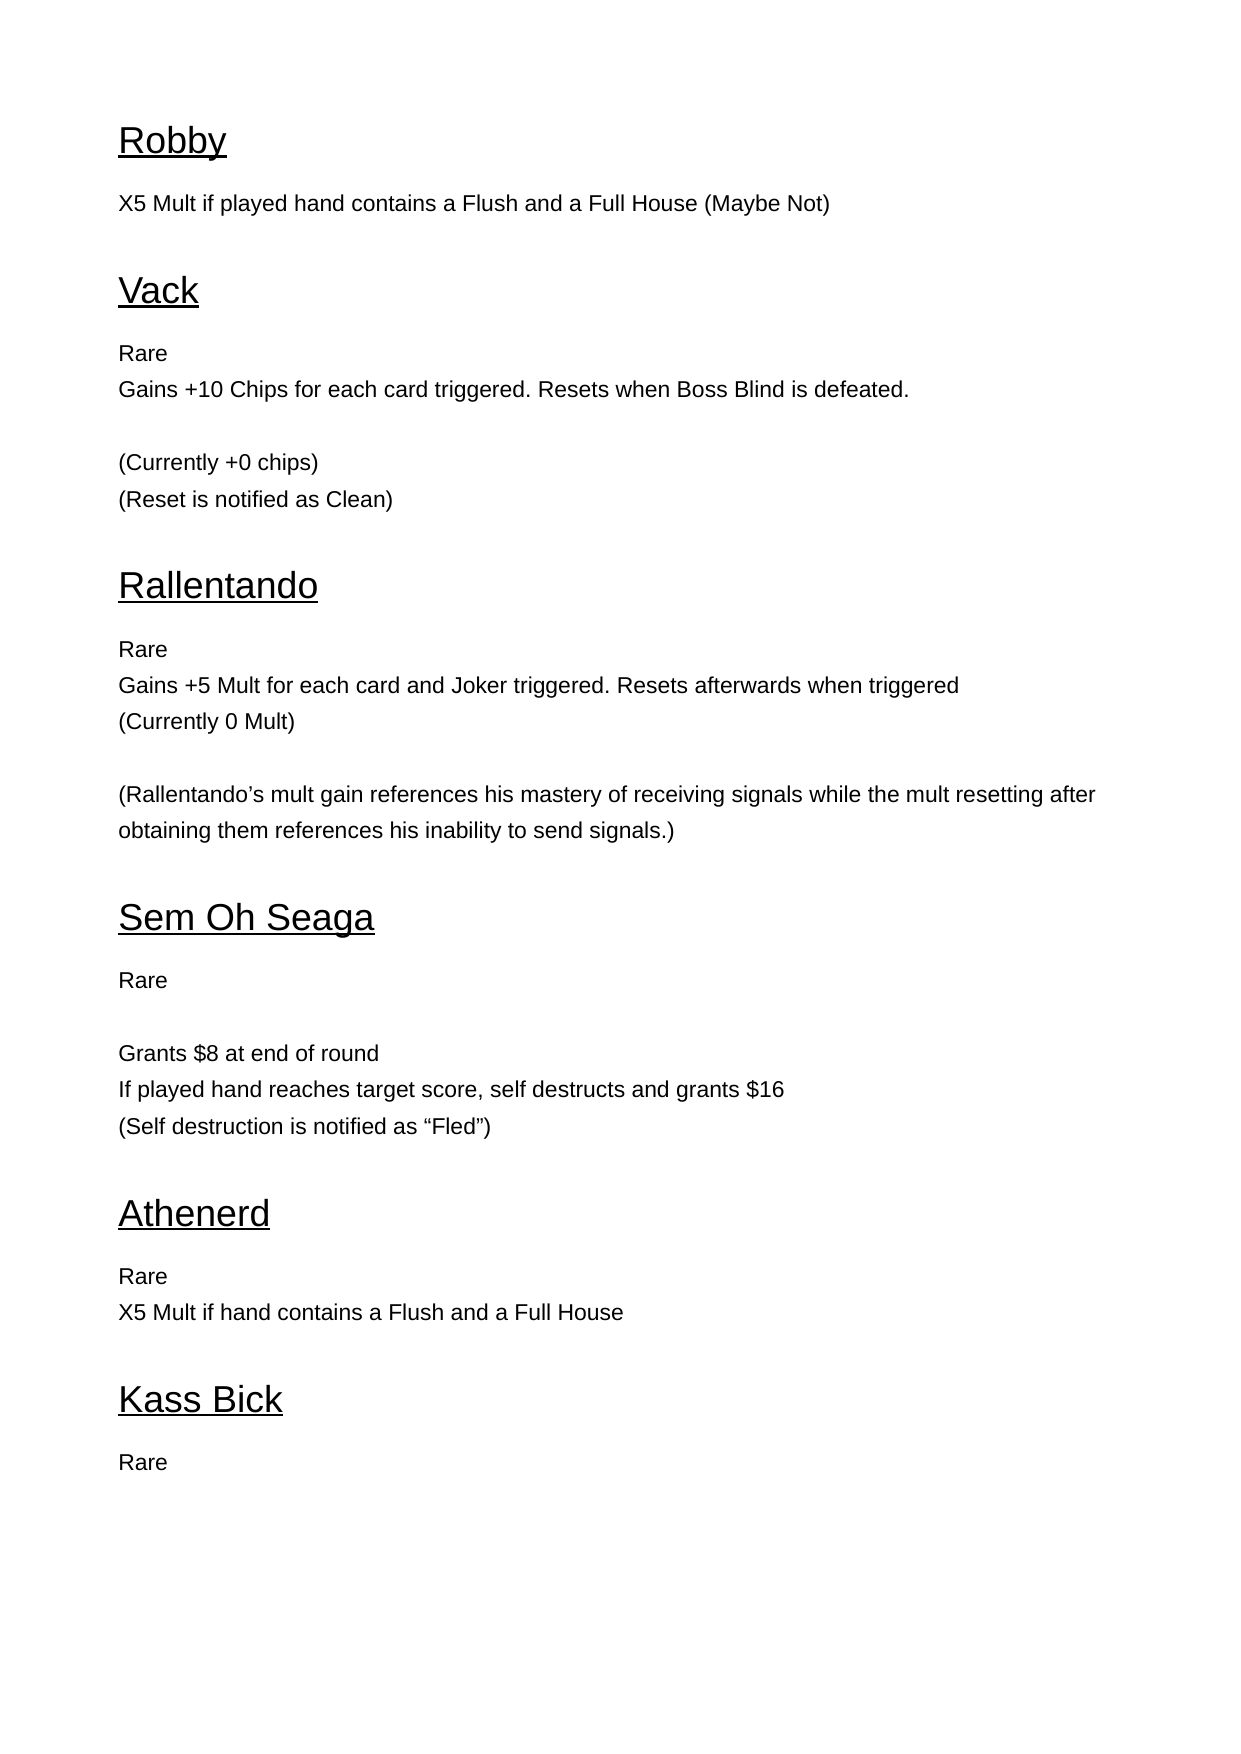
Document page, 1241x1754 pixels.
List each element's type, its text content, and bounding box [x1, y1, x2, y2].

text Gains +10 Chips for each card triggered. Resets when Boss Blind is defeated. [118, 376, 1122, 403]
text Rare [118, 1449, 1122, 1475]
text Rare [118, 1263, 1122, 1289]
text If played hand reaches target score, self destructs and grants $16 [118, 1076, 1122, 1103]
text X5 Mult if hand contains a Flush and a Full House [118, 1299, 1122, 1325]
text Rare [118, 340, 1122, 366]
text Rare [118, 636, 1122, 662]
text (Self destruction is notified as “Fled”) [118, 1113, 1122, 1139]
text Rare [118, 967, 1122, 994]
text (Reset is notified as Clean) [118, 486, 1122, 512]
subtitle Sem Oh Seaga [118, 895, 1122, 938]
text X5 Mult if played hand contains a Flush and a Full House (Maybe Not) [118, 190, 1122, 216]
text Gains +5 Mult for each card and Joker triggered. Resets afterwards when triggered [118, 672, 1122, 698]
text Grants $8 at end of round [118, 1040, 1122, 1066]
subtitle Kass Bick [118, 1377, 1122, 1420]
subtitle Rallentando [118, 563, 1122, 607]
text (Rallentando’s mult gain references his mastery of receiving signals while the mult resetting after obtaining them references his inability to send signals.) [118, 781, 1122, 844]
subtitle Robby [118, 118, 1122, 161]
subtitle Athenerd [118, 1191, 1122, 1234]
text (Currently +0 chips) [118, 449, 1122, 476]
text (Currently 0 Mult) [118, 708, 1122, 734]
subtitle Vack [118, 268, 1122, 311]
